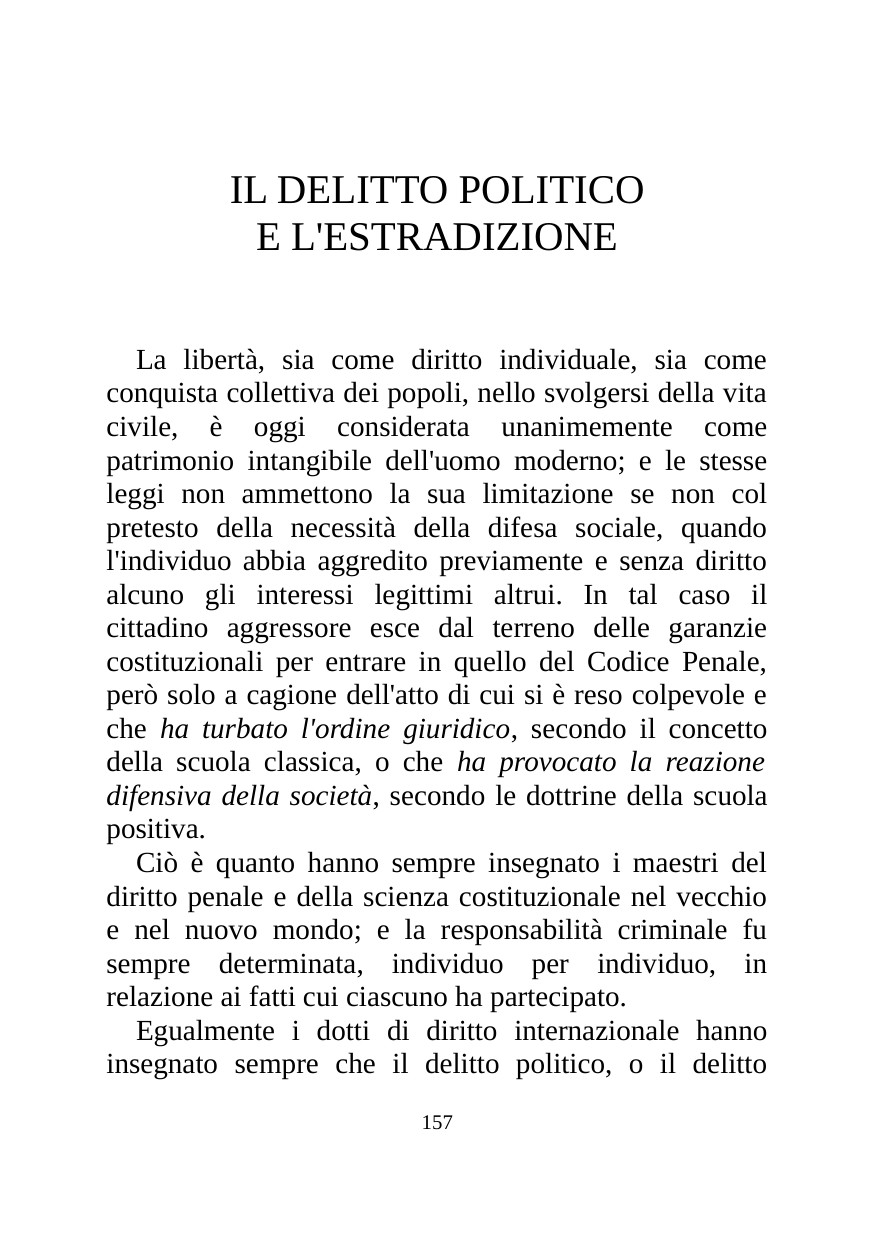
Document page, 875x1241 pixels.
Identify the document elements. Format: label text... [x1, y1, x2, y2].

text Egualmente i dotti di diritto internazionale hanno insegnato sempre che il delitto politico, o il delitto [106, 1013, 768, 1080]
text Ciò è quanto hanno sempre insegnato i maestri del diritto penale e della scienza costituzionale nel vecchio e nel nuovo mondo; e la responsabilità criminale fu sempre determinata, individuo per individuo, in relazione ai fatti cui ciascuno ha partecipato. [106, 845, 768, 1013]
subtitle IL DELITTO POLITICO E L'ESTRADIZIONE [106, 165, 768, 259]
text La libertà, sia come diritto individuale, sia come conquista collettiva dei popoli, nello svolgersi della vita civile, è oggi considerata unanimemente come patrimonio intangibile dell'uomo moderno; e le stesse leggi non ammettono la sua limitazione se non col pretesto della necessità della difesa sociale, quando l'individuo abbia aggredito previamente e senza diritto alcuno gli interessi legittimi altrui. In tal caso il cittadino aggressore esce dal terreno delle garanzie costituzionali per entrare in quello del Codice Penale, però solo a cagione dell'atto di cui si è reso colpevole e che ha turbato l'ordine giuridico, secondo il concetto della scuola classica, o che ha provocato la reazione difensiva della società, secondo le dottrine della scuola positiva. [106, 342, 768, 845]
